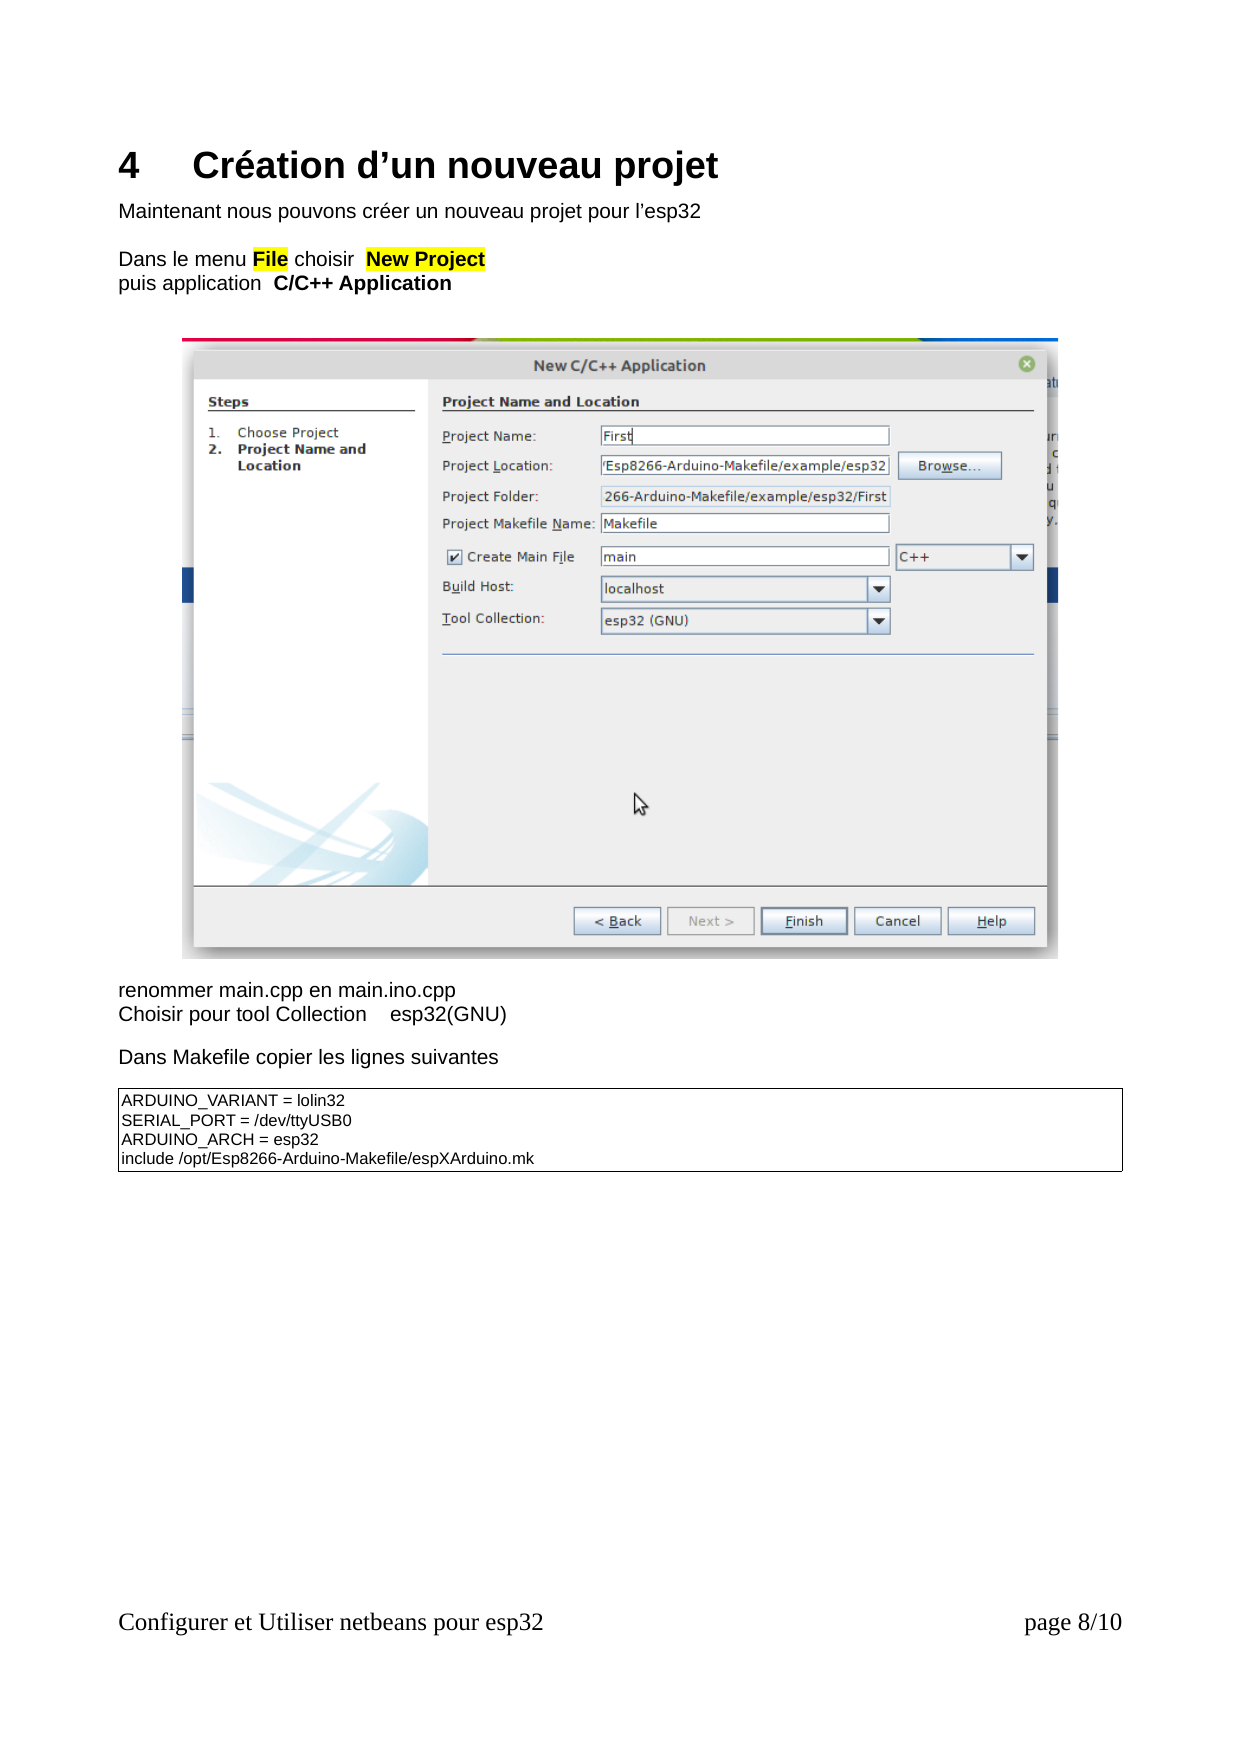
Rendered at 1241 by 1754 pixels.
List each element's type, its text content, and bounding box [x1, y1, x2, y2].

text Choisir pour tool Collection esp32(GNU) [118, 1002, 1122, 1026]
text SERIAL_PORT = /dev/ttyUSB0 [119, 1107, 1122, 1127]
text renommer main.cpp en main.ino.cpp [118, 978, 1122, 1002]
text puis application C/C++ Application [118, 271, 1122, 295]
subtitle Création d’un nouveau projet [118, 143, 1122, 187]
text ARDUINO_VARIANT = lolin32 [119, 1089, 1122, 1107]
picture [182, 338, 1059, 959]
text ARDUINO_ARCH = esp32 [119, 1127, 1122, 1146]
text Dans Makefile copier les lignes suivantes [118, 1045, 1122, 1069]
text Maintenant nous pouvons créer un nouveau projet pour l’esp32 [118, 199, 1122, 223]
text Dans le menu File choisir New Project [118, 247, 1122, 271]
text include /opt/Esp8266-Arduino-Makefile/espXArduino.mk [119, 1146, 1122, 1171]
